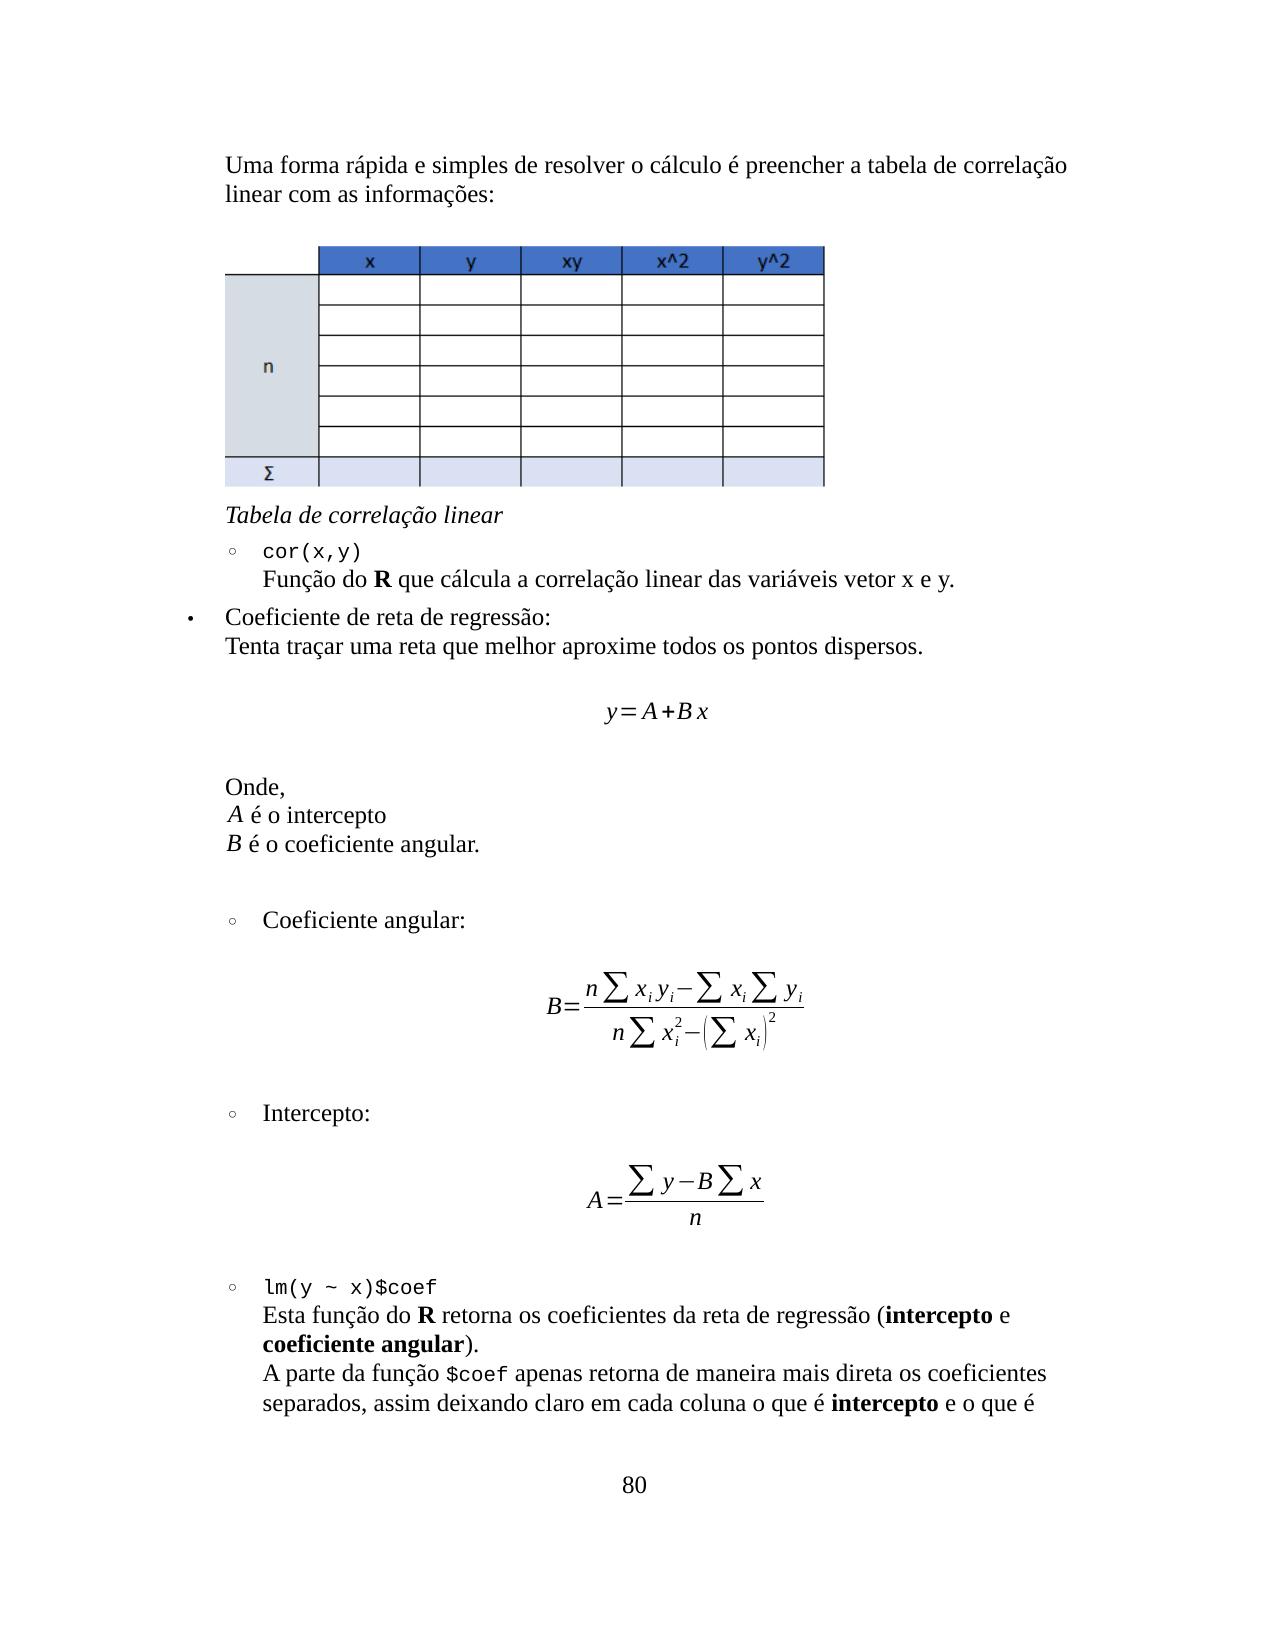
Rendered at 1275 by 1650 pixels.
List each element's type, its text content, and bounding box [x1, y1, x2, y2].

list Onde, é o intercepto é o coeficiente angular. [187, 772, 1125, 887]
picture [225, 245, 826, 488]
list cor(x,y) Função do R que cálcula a correlação linear das variáveis vetor x e y. [225, 541, 1125, 593]
list Uma forma rápida e simples de resolver o cálculo é preencher a tabela de correlação linear com as informações: [187, 150, 1125, 236]
list Coeficiente de reta de regressão: Tenta traçar uma reta que melhor aproxime todos os pontos dispersos. [187, 602, 1125, 688]
list Coeficiente angular: [225, 905, 1125, 962]
list Intercepto: [225, 1098, 1125, 1156]
list Tabela de correlação linear [187, 500, 1125, 528]
list lm(y ~ x)$coef Esta função do R retorna os coeficientes da reta de regressão (intercepto e coeficiente angular). A parte da função $coef apenas retorna de maneira mais direta os coeficientes separados, assim deixando claro em cada coluna o que é intercepto e o que é [225, 1277, 1125, 1416]
